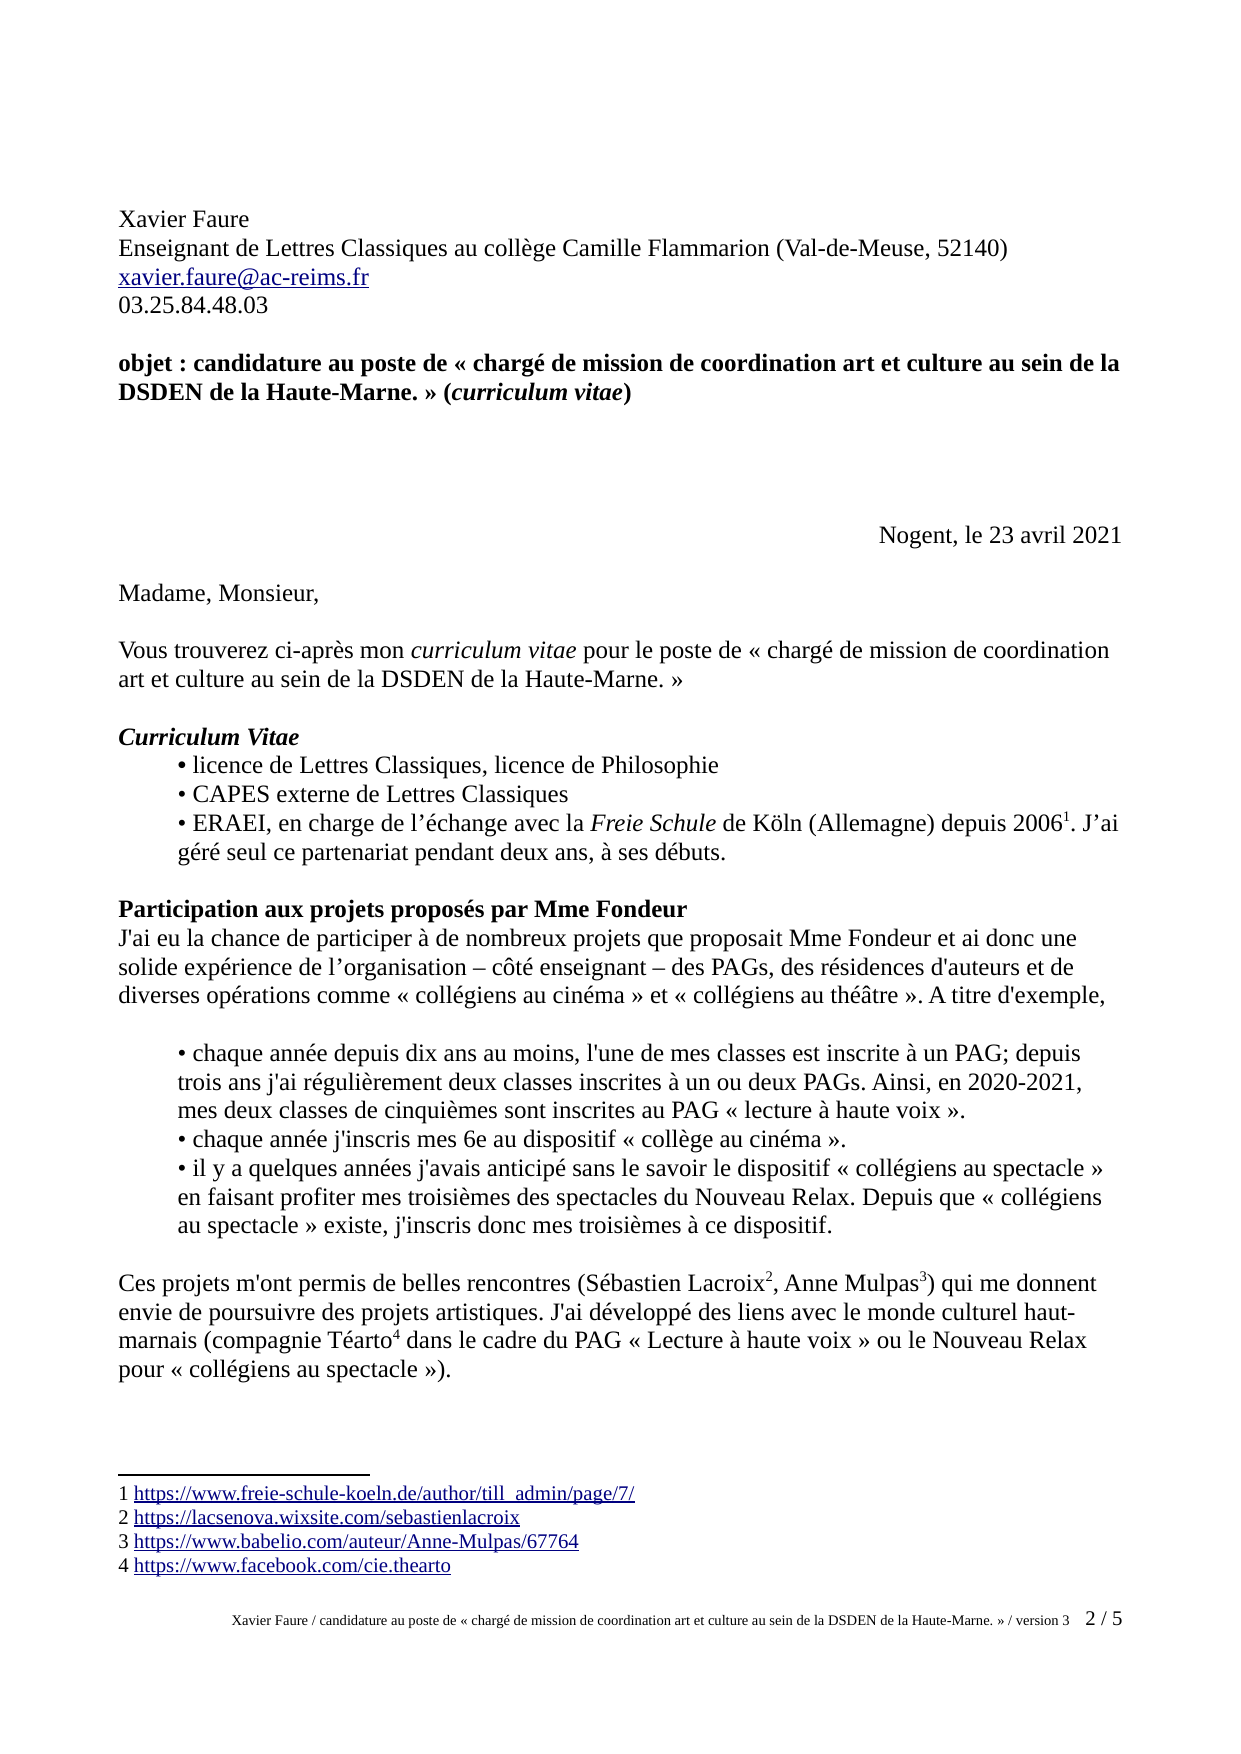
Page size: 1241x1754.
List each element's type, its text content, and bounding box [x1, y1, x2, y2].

text • CAPES externe de Lettres Classiques [177, 779, 1122, 808]
text 03.25.84.48.03 [118, 291, 1122, 319]
text xavier.faure@ac-reims.fr [118, 262, 1122, 291]
text https://www.freie-schule-koeln.de/author/till_admin/page/7/ [118, 1481, 1122, 1505]
text • il y a quelques années j'avais anticipé sans le savoir le dispositif « collégiens au spectacle » en faisant profiter mes troisièmes des spectacles du Nouveau Relax. Depuis que « collégiens au spectacle » existe, j'inscris donc mes troisièmes à ce dispositif. [177, 1153, 1122, 1239]
text Madame, Monsieur, [118, 578, 1122, 607]
text • ERAEI, en charge de l’échange avec la Freie Schule de Köln (Allemagne) depuis 2006. J’ai géré seul ce partenariat pendant deux ans, à ses débuts. [177, 808, 1122, 866]
text Xavier Faure [118, 204, 1122, 233]
text • chaque année depuis dix ans au moins, l'une de mes classes est inscrite à un PAG; depuis trois ans j'ai régulièrement deux classes inscrites à un ou deux PAGs. Ainsi, en 2020-2021, mes deux classes de cinquièmes sont inscrites au PAG « lecture à haute voix ». [177, 1038, 1122, 1124]
text https://www.facebook.com/cie.thearto [118, 1553, 1122, 1577]
text https://www.babelio.com/auteur/Anne-Mulpas/67764 [118, 1529, 1122, 1553]
text objet : candidature au poste de « chargé de mission de coordination art et culture au sein de la DSDEN de la Haute-Marne. » (curriculum vitae) [118, 348, 1122, 406]
text Nogent, le 23 avril 2021 [118, 521, 1122, 549]
text Vous trouverez ci-après mon curriculum vitae pour le poste de « chargé de mission de coordination art et culture au sein de la DSDEN de la Haute-Marne. » [118, 636, 1122, 693]
text Ces projets m'ont permis de belles rencontres (Sébastien Lacroix, Anne Mulpas) qui me donnent envie de poursuivre des projets artistiques. J'ai développé des liens avec le monde culturel haut-marnais (compagnie Téarto dans le cadre du PAG « Lecture à haute voix » ou le Nouveau Relax pour « collégiens au spectacle »). [118, 1268, 1122, 1383]
text Participation aux projets proposés par Mme Fondeur [118, 894, 1122, 923]
text • chaque année j'inscris mes 6e au dispositif « collège au cinéma ». [177, 1124, 1122, 1153]
text Enseignant de Lettres Classiques au collège Camille Flammarion (Val-de-Meuse, 52140) [118, 233, 1122, 262]
text • licence de Lettres Classiques, licence de Philosophie [177, 751, 1122, 779]
text https://lacsenova.wixsite.com/sebastienlacroix [118, 1505, 1122, 1529]
text J'ai eu la chance de participer à de nombreux projets que proposait Mme Fondeur et ai donc une solide expérience de l’organisation – côté enseignant – des PAGs, des résidences d'auteurs et de diverses opérations comme « collégiens au cinéma » et « collégiens au théâtre ». A titre d'exemple, [118, 923, 1122, 1009]
text Curriculum Vitae [118, 722, 1122, 751]
